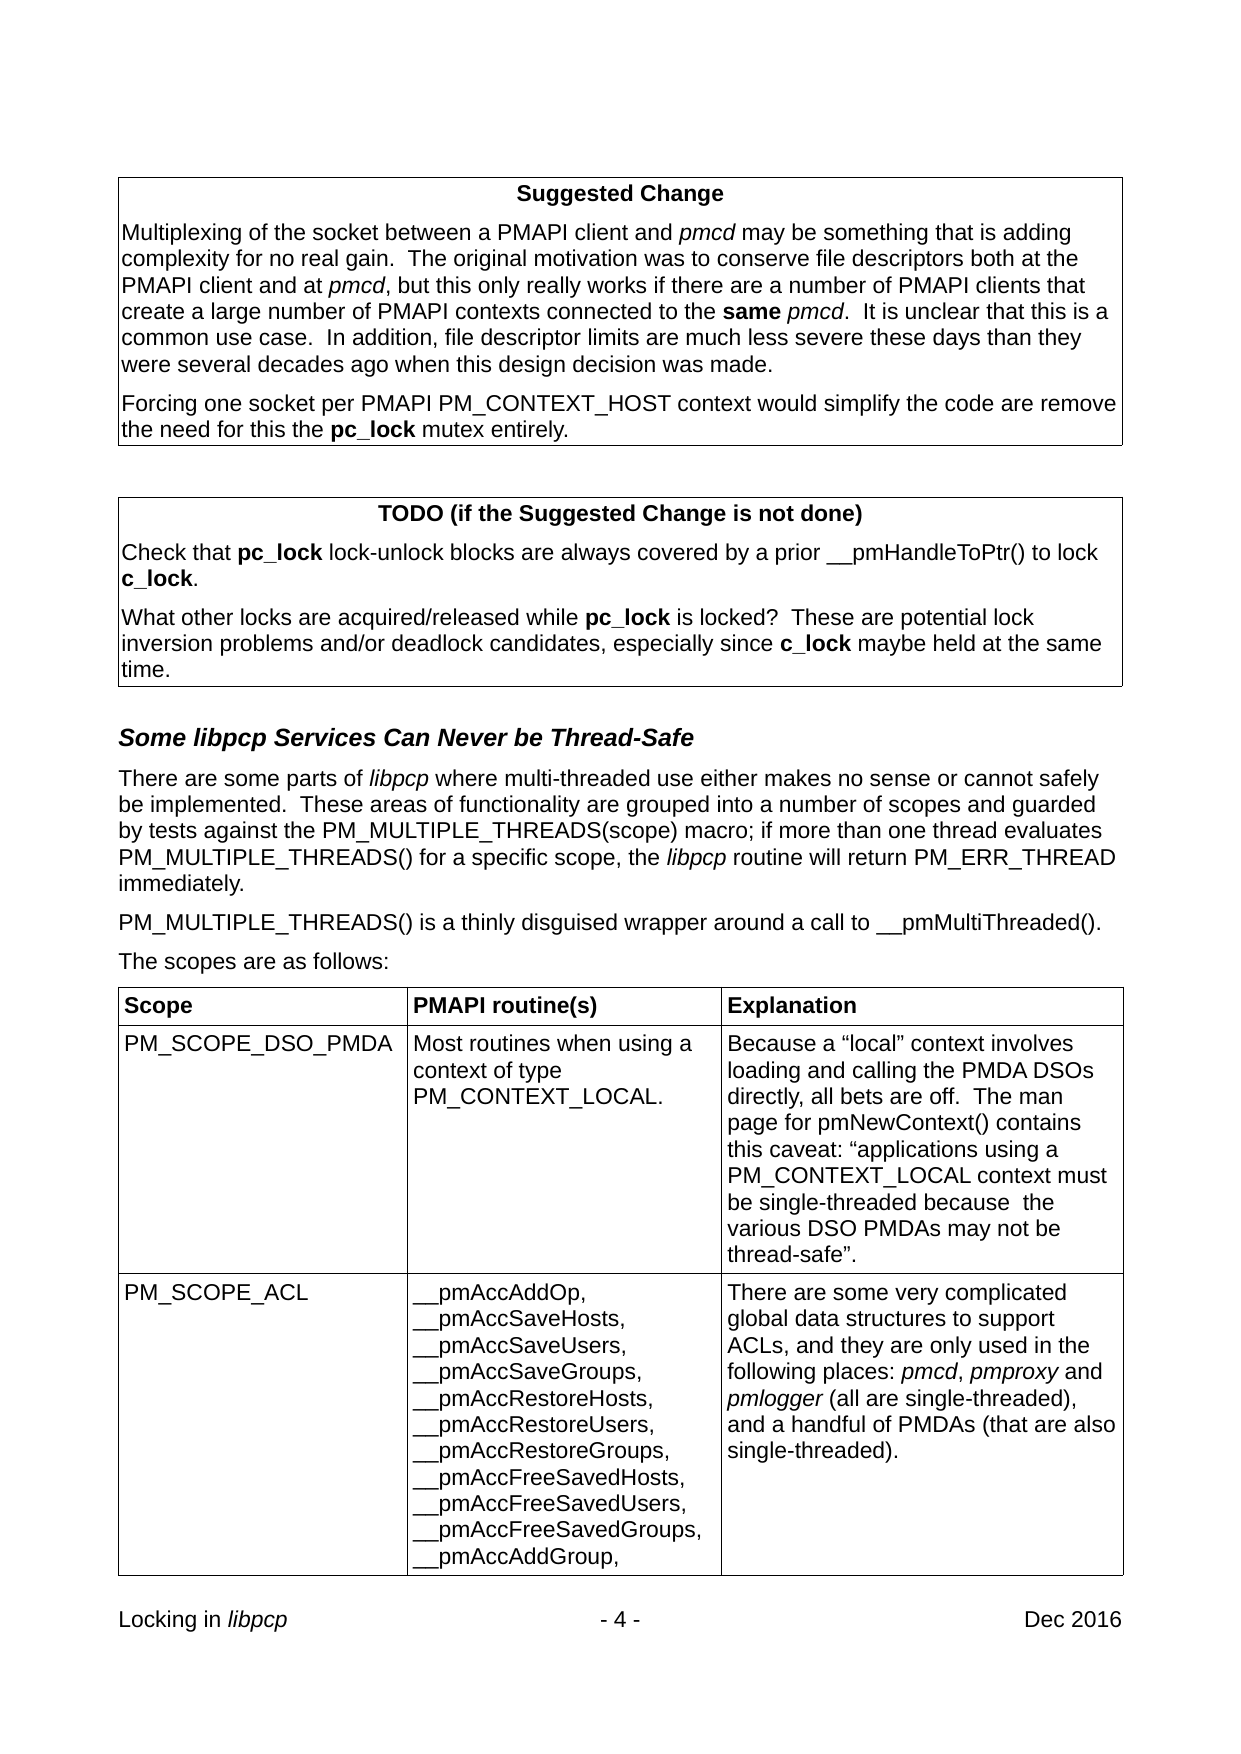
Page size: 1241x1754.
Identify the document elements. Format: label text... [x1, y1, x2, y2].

table_cell Most routines when using a context of type PM_CONTEXT_LOCAL. [408, 1026, 721, 1273]
text There are some parts of libpcp where multi-threaded use either makes no sense or cannot safely be implemented. These areas of functionality are grouped into a number of scopes and guarded by tests against the PM_MULTIPLE_THREADS(scope) macro; if more than one thread evaluates PM_MULTIPLE_THREADS() for a specific scope, the libpcp routine will return PM_ERR_THREAD immediately. [118, 764, 1122, 896]
text What other locks are acquired/released while pc_lock is locked? These are potential lock inversion problems and/or deadlock candidates, especially since c_lock maybe held at the same time. [119, 601, 1122, 686]
text PM_MULTIPLE_THREADS() is a thinly disguised wrapper around a call to __pmMultiThreaded(). [118, 909, 1122, 935]
text Suggested Change [119, 178, 1122, 206]
text Multiplexing of the socket between a PMAPI client and pmcd may be something that is adding complexity for no real gain. The original motivation was to conserve file descriptors both at the PMAPI client and at pmcd, but this only really works if there are a number of PMAPI clients that create a large number of PMAPI contexts connected to the same pmcd. It is unclear that this is a common use case. In addition, file descriptor limits are much less severe these days than they were several decades ago when this design decision was made. [119, 216, 1122, 377]
table_header Explanation [722, 988, 1123, 1024]
table_header Scope [119, 988, 407, 1024]
text Forcing one socket per PMAPI PM_CONTEXT_HOST context would simplify the code are remove the need for this the pc_lock mutex entirely. [119, 387, 1122, 445]
text The scopes are as follows: [118, 948, 1122, 974]
table_header PMAPI routine(s) [408, 988, 721, 1024]
table_cell PM_SCOPE_DSO_PMDA [119, 1026, 407, 1273]
table_cell There are some very complicated global data structures to support ACLs, and they are only used in the following places: pmcd, pmproxy and pmlogger (all are single-threaded), and a handful of PMDAs (that are also single-threaded). [722, 1274, 1123, 1575]
table_cell PM_SCOPE_ACL [119, 1274, 407, 1575]
subtitle Some libpcp Services Can Never be Thread-Safe [118, 723, 1122, 752]
text TODO (if the Suggested Change is not done) [119, 498, 1122, 526]
table_cell Because a “local” context involves loading and calling the PMDA DSOs directly, all bets are off. The man page for pmNewContext() contains this caveat: “applications using a PM_CONTEXT_LOCAL context must be single-threaded because the various DSO PMDAs may not be thread-safe”. [722, 1026, 1123, 1273]
table_cell __pmAccAddOp, __pmAccSaveHosts, __pmAccSaveUsers, __pmAccSaveGroups, __pmAccRestoreHosts, __pmAccRestoreUsers, __pmAccRestoreGroups, __pmAccFreeSavedHosts, __pmAccFreeSavedUsers, __pmAccFreeSavedGroups, __pmAccAddGroup, [408, 1274, 721, 1575]
text Check that pc_lock lock-unlock blocks are always covered by a prior __pmHandleToPtr() to lock c_lock. [119, 536, 1122, 591]
